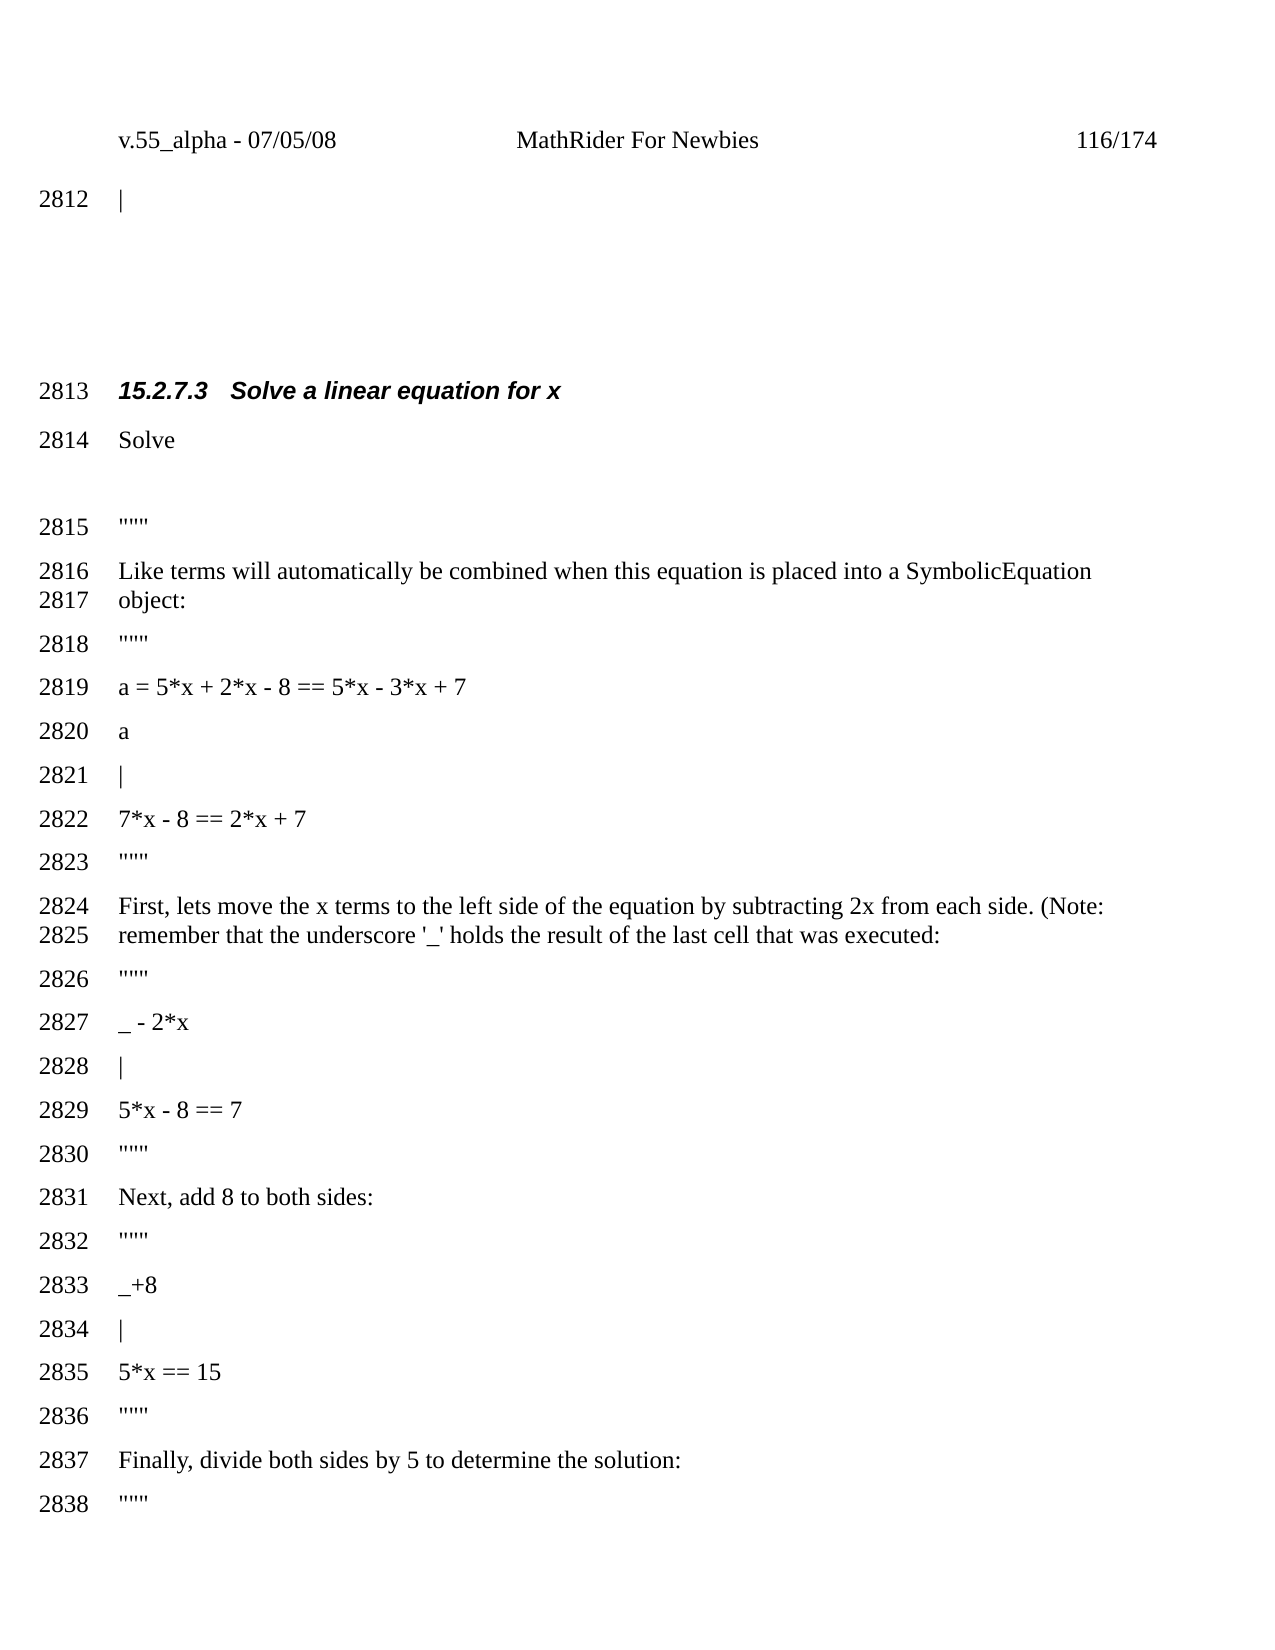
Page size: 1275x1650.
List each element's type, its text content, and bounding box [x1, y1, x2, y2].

text """ [118, 629, 1157, 657]
text a [118, 716, 1157, 745]
text """ [118, 1489, 1157, 1517]
text First, lets move the x terms to the left side of the equation by subtracting 2x from each side. (Note: remember that the underscore '_' holds the result of the last cell that was executed: [118, 891, 1157, 949]
text | [118, 1314, 1157, 1342]
text | [118, 1051, 1157, 1080]
text _ - 2*x [118, 1007, 1157, 1036]
text """ [118, 847, 1157, 876]
text """ [118, 964, 1157, 992]
text 5*x - 8 == 7 [118, 1095, 1157, 1124]
text 5*x == 15 [118, 1357, 1157, 1386]
text Next, add 8 to both sides: [118, 1182, 1157, 1211]
text """ [118, 1139, 1157, 1167]
text 7*x - 8 == 2*x + 7 [118, 804, 1157, 832]
text Solve [118, 425, 1157, 454]
text _+8 [118, 1270, 1157, 1299]
text a = 5*x + 2*x - 8 == 5*x - 3*x + 7 [118, 672, 1157, 701]
text """ [118, 512, 1157, 541]
text | [118, 760, 1157, 789]
text Like terms will automatically be combined when this equation is placed into a SymbolicEquation object: [118, 556, 1157, 614]
subtitle Solve a linear equation for x [118, 376, 1157, 405]
text | [118, 184, 1157, 213]
text """ [118, 1401, 1157, 1430]
text """ [118, 1226, 1157, 1255]
text Finally, divide both sides by 5 to determine the solution: [118, 1445, 1157, 1474]
